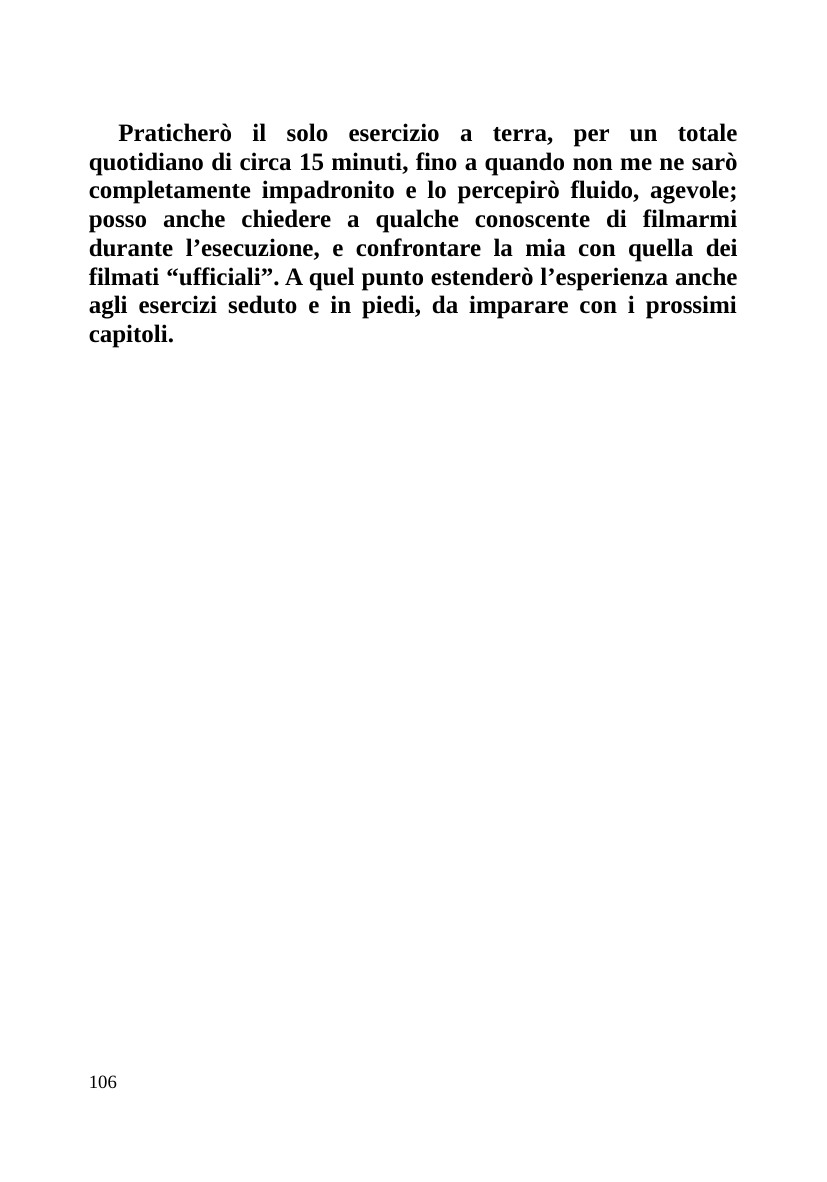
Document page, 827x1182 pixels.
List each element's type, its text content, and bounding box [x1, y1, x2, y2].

text Praticherò il solo esercizio a terra, per un totale quotidiano di circa 15 minuti, fino a quando non me ne sarò completamente impadronito e lo percepirò fluido, agevole; posso anche chiedere a qualche conoscente di filmarmi durante l’esecuzione, e confrontare la mia con quella dei filmati “ufficiali”. A quel punto estenderò l’esperienza anche agli esercizi seduto e in piedi, da imparare con i prossimi capitoli. [88, 118, 738, 348]
